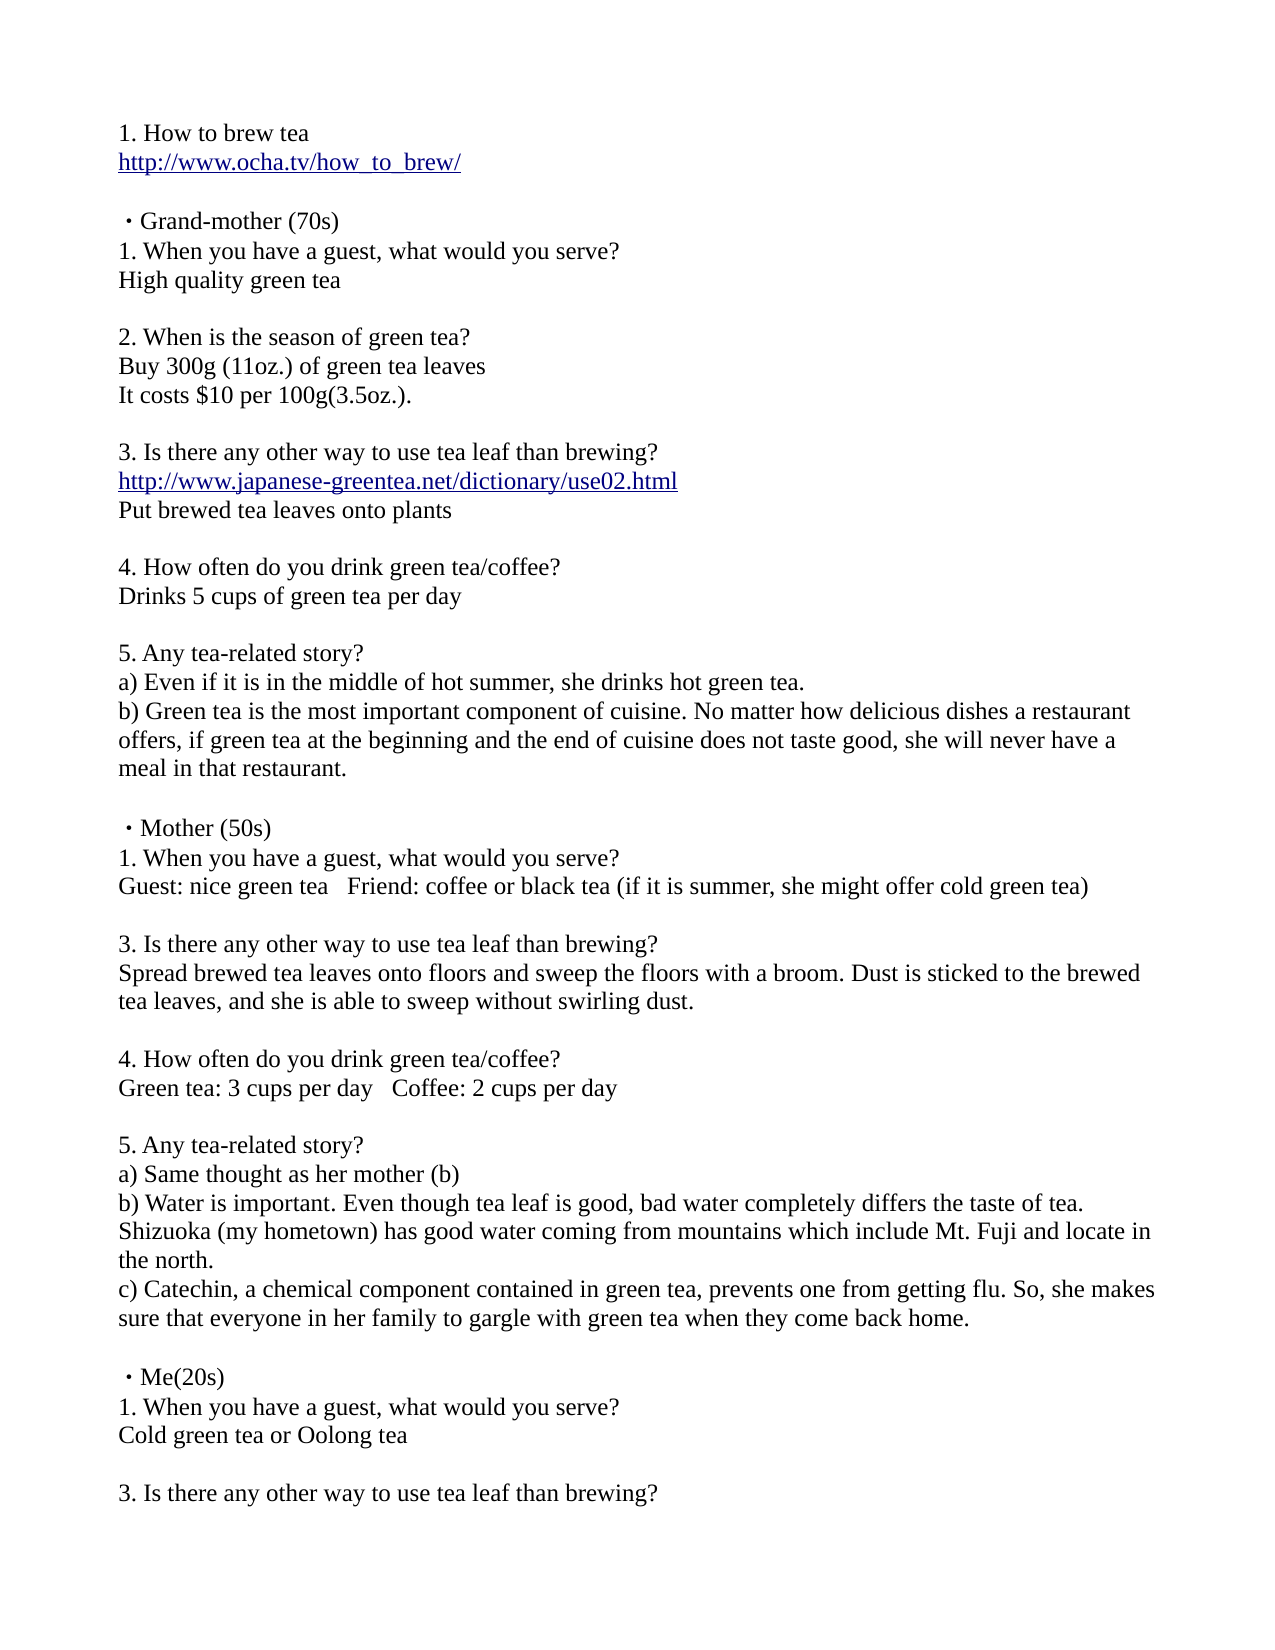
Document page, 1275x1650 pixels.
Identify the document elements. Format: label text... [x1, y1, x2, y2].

text ・Grand-mother (70s) [118, 204, 1157, 236]
text 2. When is the season of green tea? [118, 322, 1157, 351]
text Put brewed tea leaves onto plants [118, 495, 1157, 523]
text ・Me(20s) [118, 1360, 1157, 1392]
text 3. Is there any other way to use tea leaf than brewing? [118, 1478, 1157, 1507]
text b) Water is important. Even though tea leaf is good, bad water completely differs the taste of tea. Shizuoka (my hometown) has good water coming from mountains which include Mt. Fuji and locate in the north. [118, 1188, 1157, 1274]
text Cold green tea or Oolong tea [118, 1421, 1157, 1449]
text 3. Is there any other way to use tea leaf than brewing? [118, 929, 1157, 958]
text 1. When you have a guest, what would you serve? [118, 843, 1157, 871]
text c) Catechin, a chemical component contained in green tea, prevents one from getting flu. So, she makes sure that everyone in her family to gargle with green tea when they come back home. [118, 1274, 1157, 1331]
text Drinks 5 cups of green tea per day [118, 581, 1157, 610]
text 4. How often do you drink green tea/coffee? [118, 1044, 1157, 1073]
text b) Green tea is the most important component of cuisine. No matter how delicious dishes a restaurant offers, if green tea at the beginning and the end of cuisine does not taste good, she will never have a meal in that restaurant. [118, 696, 1157, 782]
text a) Same thought as her mother (b) [118, 1159, 1157, 1188]
text Spread brewed tea leaves onto floors and sweep the floors with a broom. Dust is sticked to the brewed tea leaves, and she is able to sweep without swirling dust. [118, 958, 1157, 1015]
text Guest: nice green tea Friend: coffee or black tea (if it is summer, she might offer cold green tea) [118, 871, 1157, 900]
text ・Mother (50s) [118, 811, 1157, 843]
text 1. How to brew tea [118, 118, 1157, 147]
text It costs $10 per 100g(3.5oz.). [118, 380, 1157, 408]
text 5. Any tea-related story? [118, 638, 1157, 667]
text http://www.ocha.tv/how_to_brew/ [118, 147, 1157, 176]
text 5. Any tea-related story? [118, 1130, 1157, 1159]
text http://www.japanese-greentea.net/dictionary/use02.html [118, 466, 1157, 495]
text High quality green tea [118, 265, 1157, 293]
text 1. When you have a guest, what would you serve? [118, 236, 1157, 265]
text Green tea: 3 cups per day Coffee: 2 cups per day [118, 1073, 1157, 1101]
text 4. How often do you drink green tea/coffee? [118, 552, 1157, 581]
text a) Even if it is in the middle of hot summer, she drinks hot green tea. [118, 667, 1157, 696]
text 3. Is there any other way to use tea leaf than brewing? [118, 437, 1157, 466]
text 1. When you have a guest, what would you serve? [118, 1392, 1157, 1421]
text Buy 300g (11oz.) of green tea leaves [118, 351, 1157, 380]
